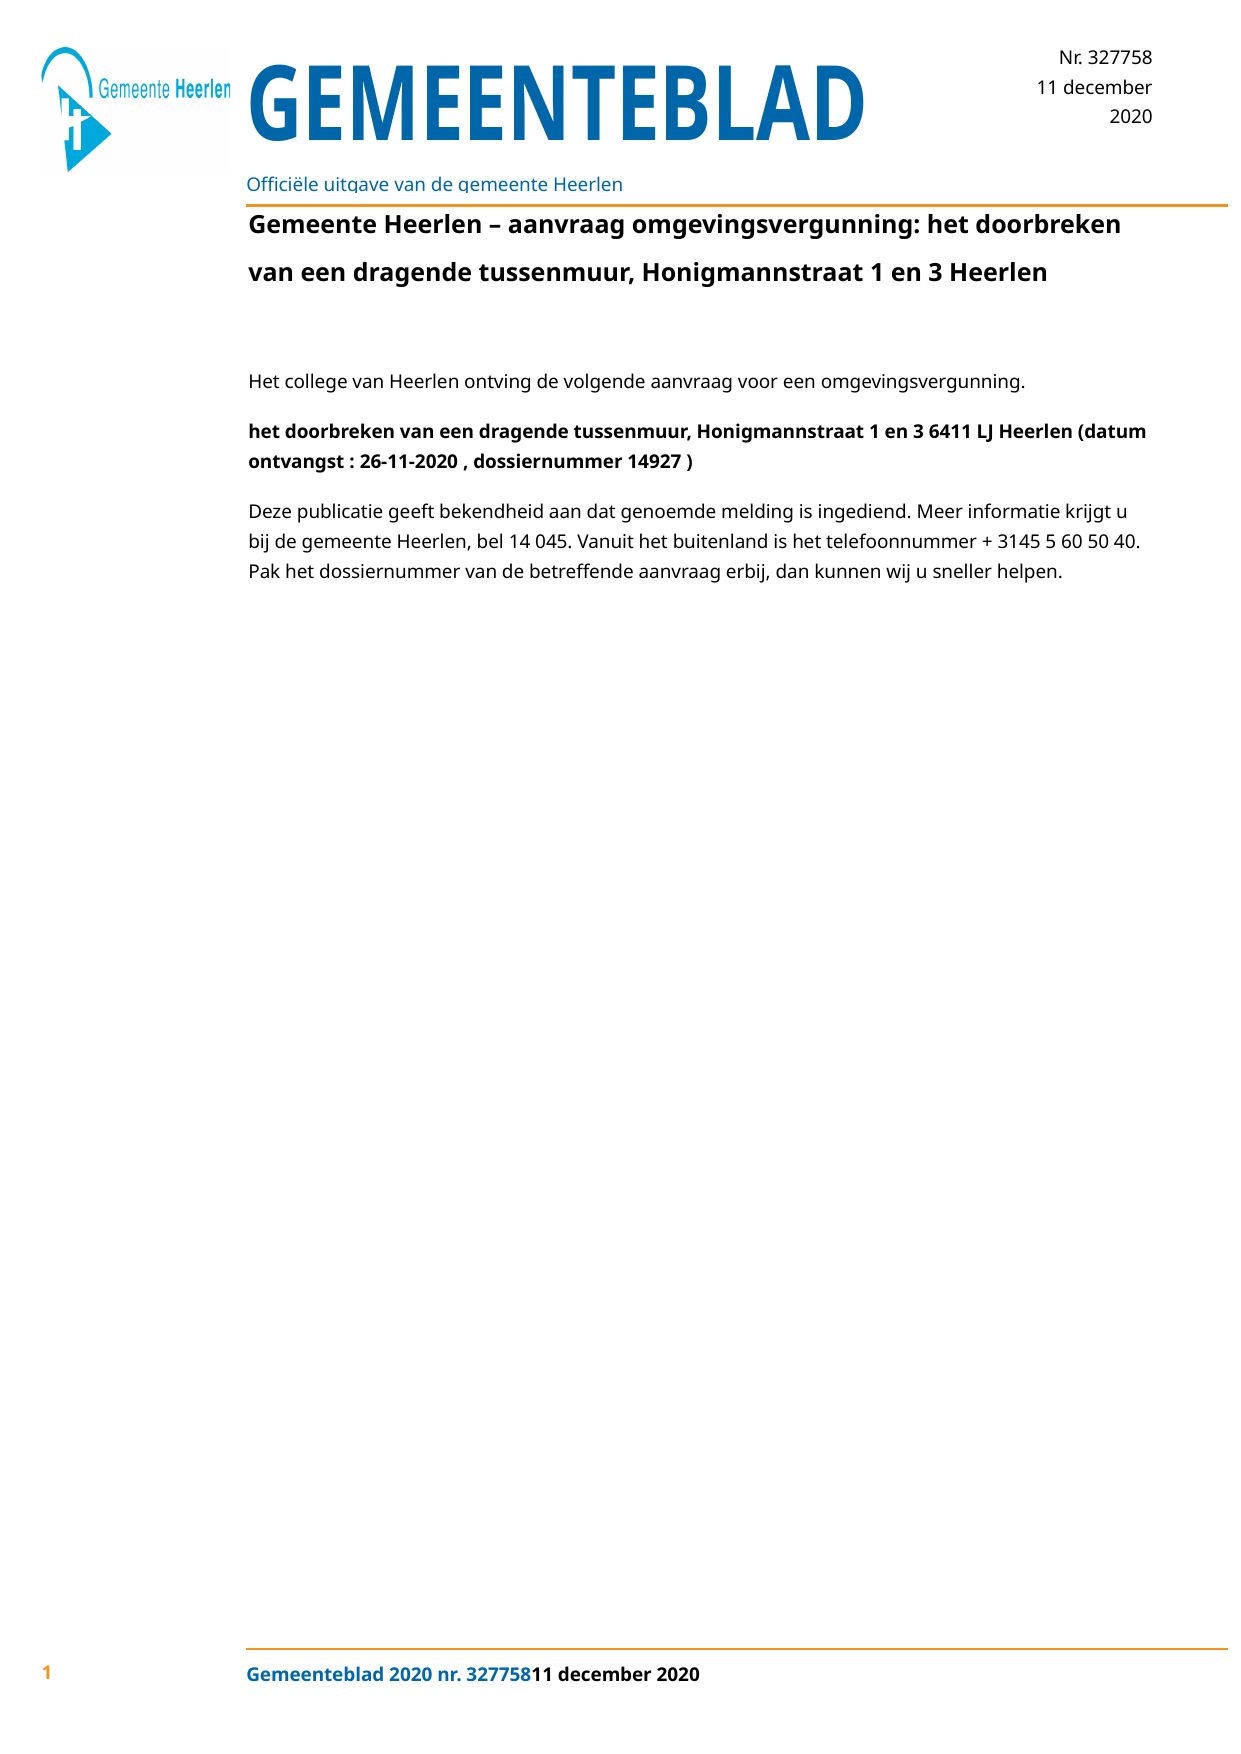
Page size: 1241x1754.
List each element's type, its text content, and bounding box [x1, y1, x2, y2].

text Het college van Heerlen ontving de volgende aanvraag voor een omgevingsvergunning. [248, 368, 1152, 394]
picture [41, 47, 59, 70]
text Deze publicatie geeft bekendheid aan dat genoemde melding is ingediend. Meer informatie krijgt u bij de gemeente Heerlen, bel 14 045. Vanuit het buitenland is het telefoonnummer + 3145 5 60 50 40. Pak het dossiernummer van de betreffende aanvraag erbij, dan kunnen wij u sneller helpen. [248, 499, 1152, 584]
picture [41, 47, 231, 172]
text het doorbreken van een dragende tussenmuur, Honigmannstraat 1 en 3 6411 LJ Heerlen (datum ontvangst : 26-11-2020 , dossiernummer 14927 ) [248, 419, 1152, 474]
text Gemeente Heerlen – aanvraag omgevingsvergunning: het doorbreken van een dragende tussenmuur, Honigmannstraat 1 en 3 Heerlen [248, 207, 1152, 288]
